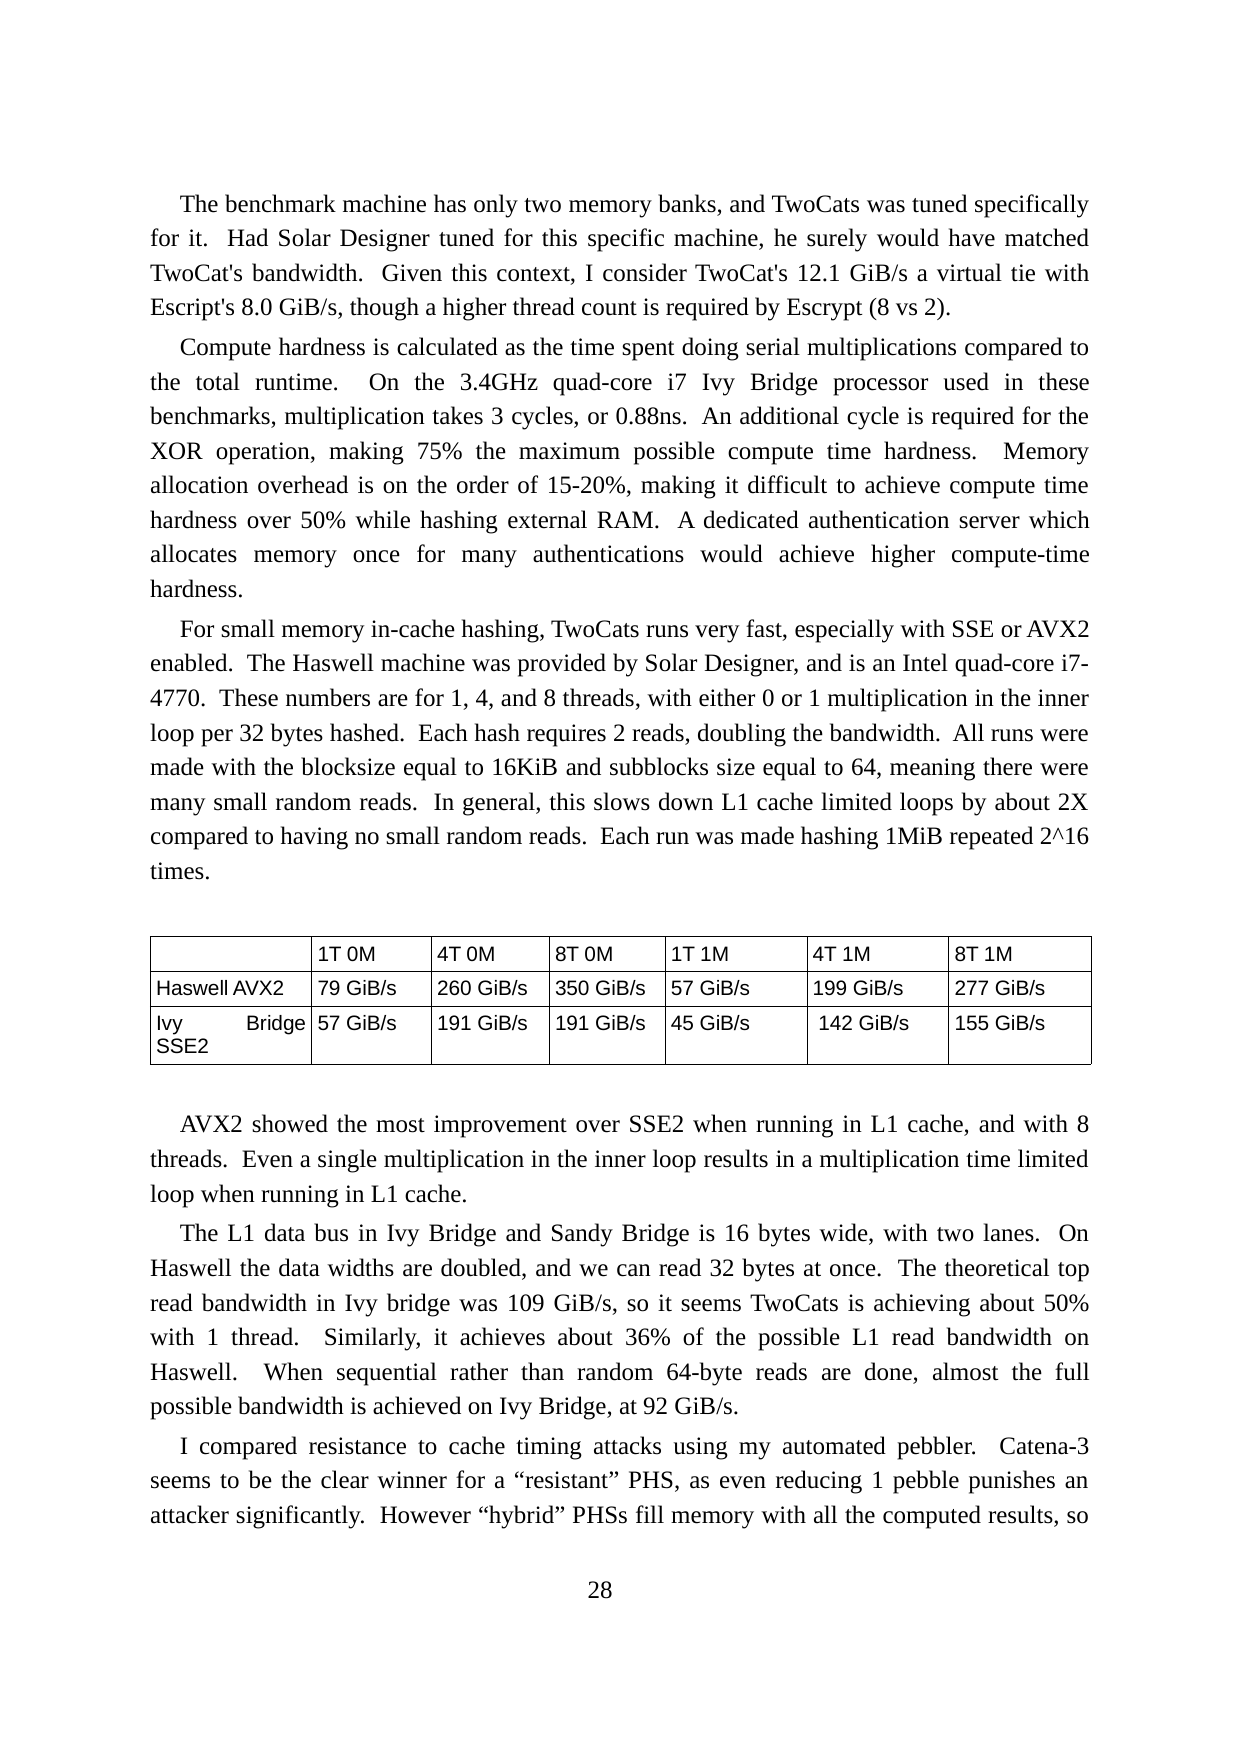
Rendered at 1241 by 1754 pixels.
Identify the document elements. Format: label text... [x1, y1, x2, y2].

table_header 8T 1M [949, 937, 1091, 971]
table_header 1T 1M [666, 937, 807, 971]
text Compute hardness is calculated as the time spent doing serial multiplications compared to the total runtime. On the 3.4GHz quad-core i7 Ivy Bridge processor used in these benchmarks, multiplication takes 3 cycles, or 0.88ns. An additional cycle is required for the XOR operation, making 75% the maximum possible compute time hardness. Memory allocation overhead is on the order of 15-20%, making it difficult to achieve compute time hardness over 50% while hashing external RAM. A dedicated authentication server which allocates memory once for many authentications would achieve higher compute-time hardness. [150, 333, 1091, 603]
text The benchmark machine has only two memory banks, and TwoCats was tuned specifically for it. Had Solar Designer tuned for this specific machine, he surely would have matched TwoCat's bandwidth. Given this context, I consider TwoCat's 12.1 GiB/s a virtual tie with Escript's 8.0 GiB/s, though a higher thread count is required by Escrypt (8 vs 2). [150, 190, 1091, 321]
table_cell 350 GiB/s [550, 972, 665, 1006]
table_cell Ivy Bridge SSE2 [151, 1007, 311, 1064]
table_cell 57 GiB/s [666, 972, 807, 1006]
table_cell Haswell AVX2 [151, 972, 311, 1006]
text I compared resistance to cache timing attacks using my automated pebbler. Catena-3 seems to be the clear winner for a “resistant” PHS, as even reducing 1 pebble punishes an attacker significantly. However “hybrid” PHSs fill memory with all the computed results, so [150, 1432, 1091, 1529]
table_header 4T 1M [808, 937, 948, 971]
table_cell 79 GiB/s [312, 972, 431, 1006]
table_cell 45 GiB/s [666, 1007, 807, 1064]
table_cell 142 GiB/s [808, 1007, 948, 1064]
table_header [151, 937, 311, 971]
table_header 8T 0M [550, 937, 665, 971]
table_cell 155 GiB/s [949, 1007, 1091, 1064]
table_cell 277 GiB/s [949, 972, 1091, 1006]
table_cell 57 GiB/s [312, 1007, 431, 1064]
table_cell 260 GiB/s [432, 972, 549, 1006]
table_cell 191 GiB/s [550, 1007, 665, 1064]
table_cell 191 GiB/s [432, 1007, 549, 1064]
table_header 1T 0M [312, 937, 431, 971]
text AVX2 showed the most improvement over SSE2 when running in L1 cache, and with 8 threads. Even a single multiplication in the inner loop results in a multiplication time limited loop when running in L1 cache. [150, 1111, 1091, 1207]
text For small memory in-cache hashing, TwoCats runs very fast, especially with SSE or AVX2 enabled. The Haswell machine was provided by Solar Designer, and is an Intel quad-core i7-4770. These numbers are for 1, 4, and 8 threads, with either 0 or 1 multiplication in the inner loop per 32 bytes hashed. Each hash requires 2 reads, doubling the bandwidth. All runs were made with the blocksize equal to 16KiB and subblocks size equal to 64, meaning there were many small random reads. In general, this slows down L1 cache limited loops by about 2X compared to having no small random reads. Each run was made hashing 1MiB repeated 2^16 times. [150, 615, 1091, 885]
table_header 4T 0M [432, 937, 549, 971]
text The L1 data bus in Ivy Bridge and Sandy Bridge is 16 bytes wide, with two lanes. On Haswell the data widths are doubled, and we can read 32 bytes at once. The theoretical top read bandwidth in Ivy bridge was 109 GiB/s, so it seems TwoCats is achieving about 50% with 1 thread. Similarly, it achieves about 36% of the possible L1 read bandwidth on Haswell. When sequential rather than random 64-byte reads are done, almost the full possible bandwidth is achieved on Ivy Bridge, at 92 GiB/s. [150, 1219, 1091, 1420]
table_cell 199 GiB/s [808, 972, 948, 1006]
